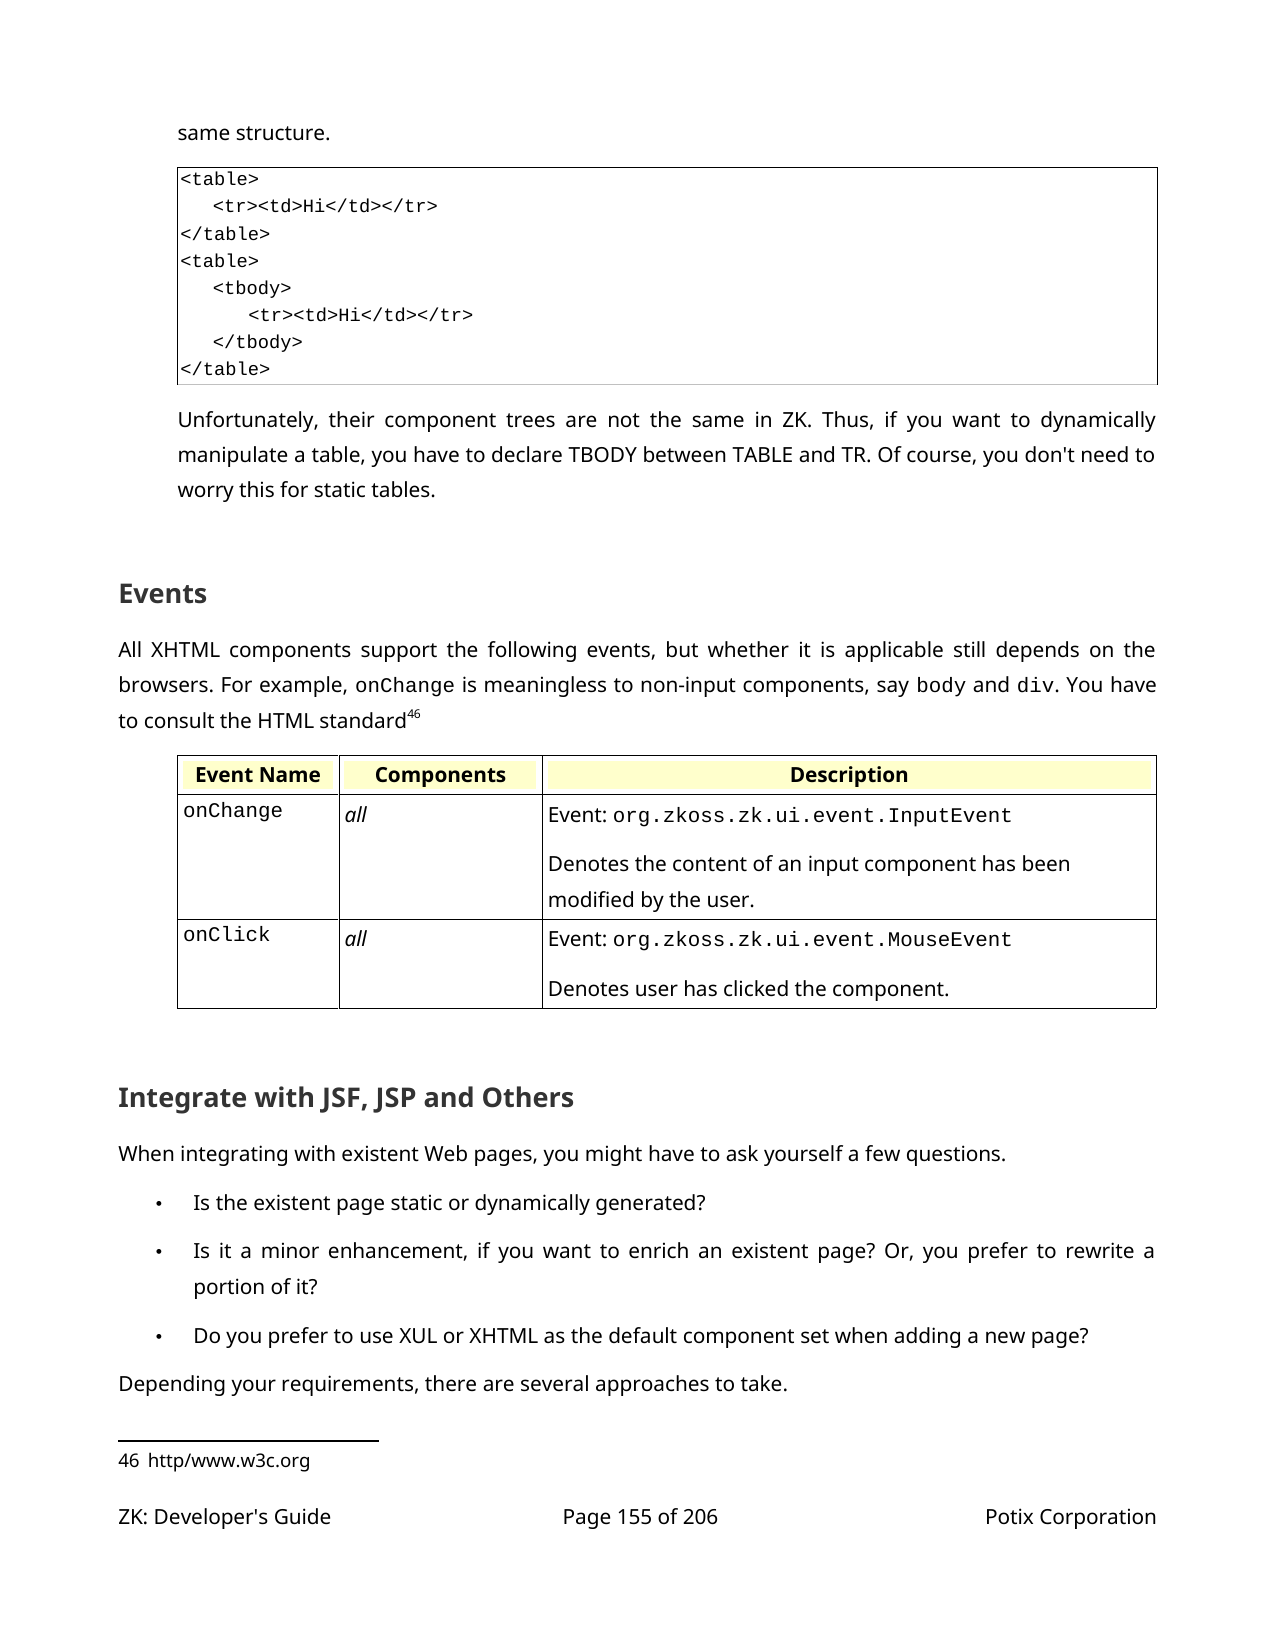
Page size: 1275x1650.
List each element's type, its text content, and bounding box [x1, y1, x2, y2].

text <table> [178, 168, 1157, 191]
text http/www.w3c.org [118, 1447, 1157, 1473]
list Is it a minor enhancement, if you want to enrich an existent page? Or, you prefer to rewrite a portion of it? [156, 1237, 1157, 1300]
table_cell onChange [178, 795, 338, 919]
table_header Components [340, 756, 542, 794]
text Depending your requirements, there are several approaches to take. [118, 1369, 1157, 1398]
text </tbody> [178, 330, 1157, 354]
text </table> [178, 357, 1157, 384]
text When integrating with existent Web pages, you might have to ask yourself a few questions. [118, 1139, 1157, 1167]
table_cell onClick [178, 920, 338, 1008]
table_header Description [543, 756, 1156, 794]
text All XHTML components support the following events, but whether it is applicable still depends on the browsers. For example, onChange is meaningless to non-input components, say body and div. You have to consult the HTML standard [118, 635, 1157, 734]
table_cell all [340, 795, 542, 919]
text <table> [178, 248, 1157, 273]
table_cell Event: org.zkoss.zk.ui.event.InputEvent Denotes the content of an input component has been modified by the user. [543, 795, 1156, 919]
subtitle Events [118, 575, 1157, 611]
text <tbody> [178, 276, 1157, 300]
list Is the existent page static or dynamically generated? [156, 1188, 1157, 1216]
subtitle Integrate with JSF, JSP and Others [118, 1078, 1157, 1115]
text Unfortunately, their component trees are not the same in ZK. Thus, if you want to dynamically manipulate a table, you have to declare TBODY between TABLE and TR. Of course, you don't need to worry this for static tables. [177, 405, 1157, 504]
table_cell all [340, 920, 542, 1008]
text </table> [178, 221, 1157, 246]
table_header Event Name [178, 756, 338, 794]
text <tr><td>Hi</td></tr> [178, 194, 1157, 218]
table_cell Event: org.zkoss.zk.ui.event.MouseEvent Denotes user has clicked the component. [543, 920, 1156, 1008]
text same structure. [177, 118, 1157, 146]
text <tr><td>Hi</td></tr> [178, 303, 1157, 327]
list Do you prefer to use XUL or XHTML as the default component set when adding a new page? [156, 1321, 1157, 1349]
